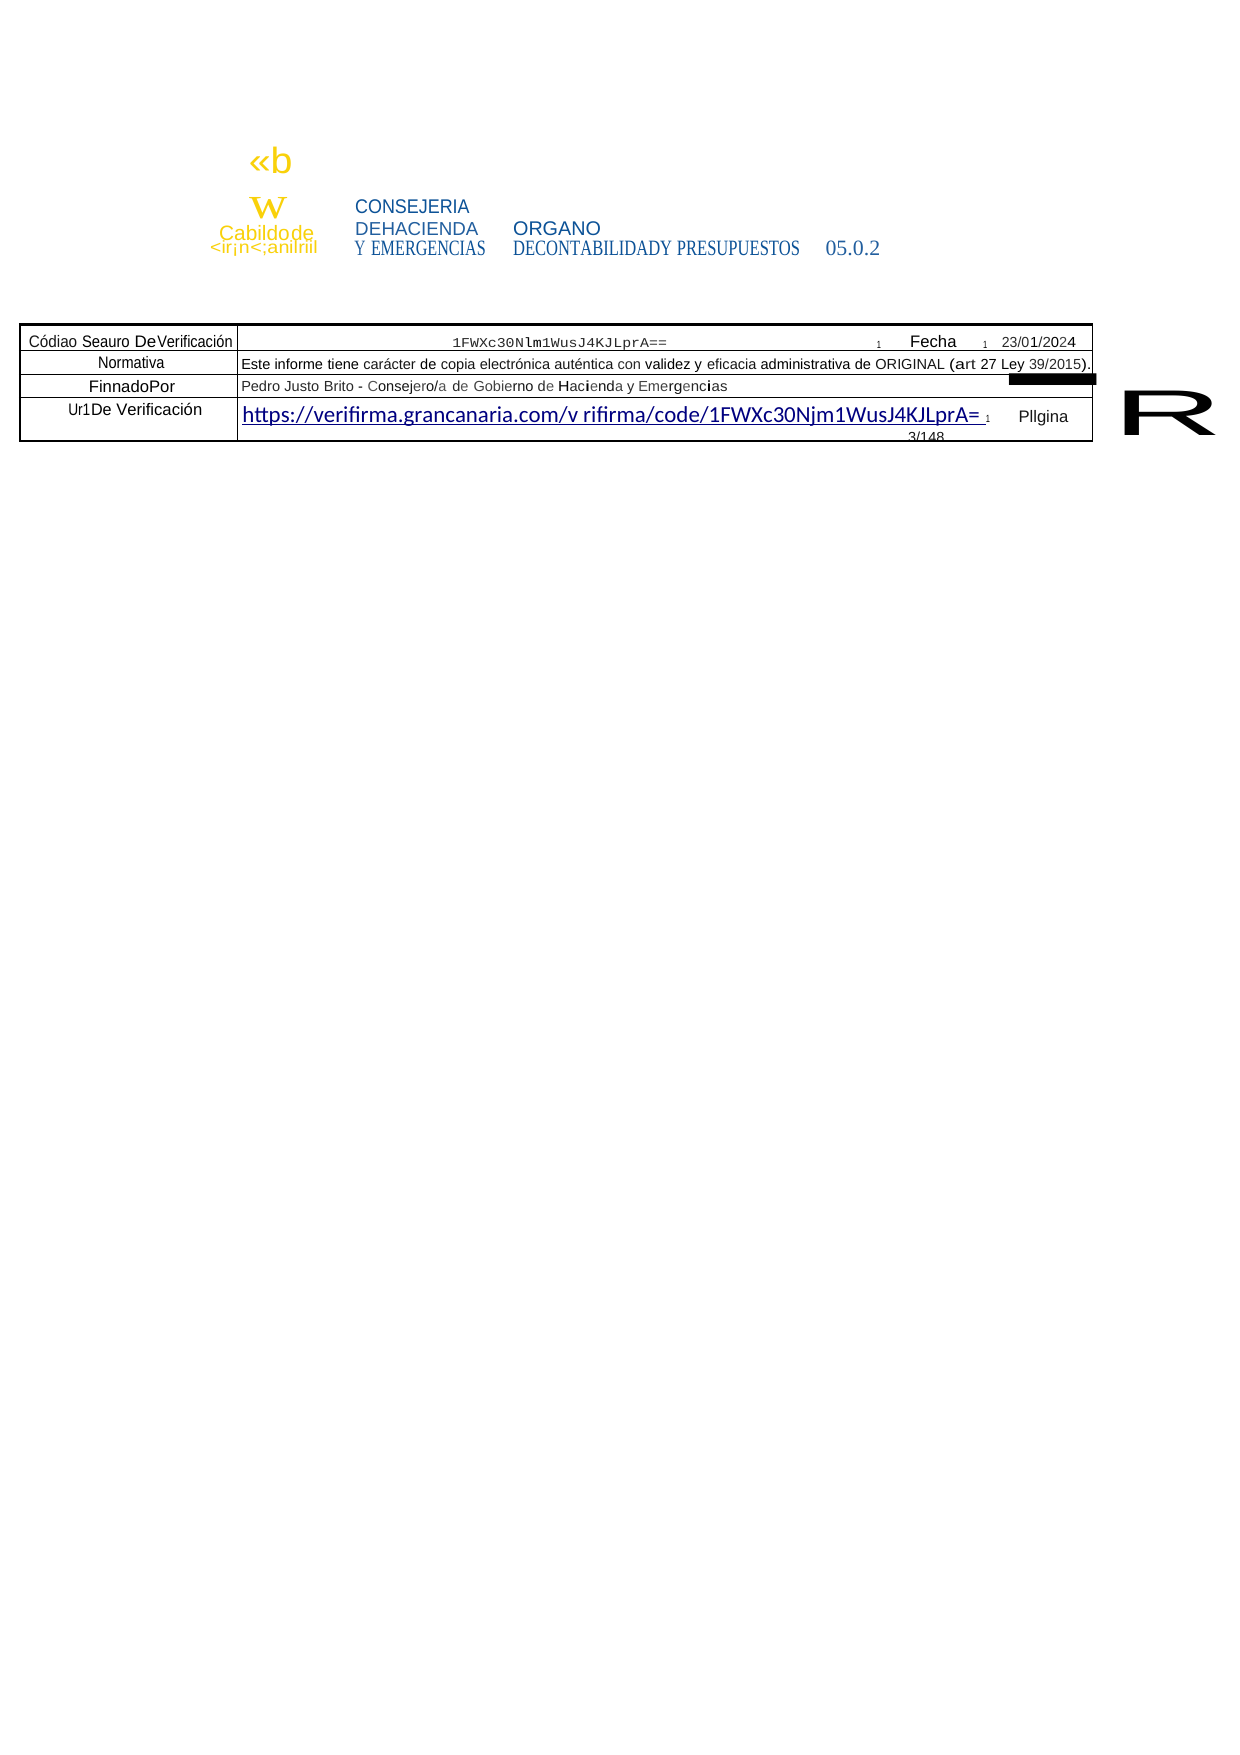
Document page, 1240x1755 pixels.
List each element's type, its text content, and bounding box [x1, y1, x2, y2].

table_cell Ur1De Verificación [21, 398, 237, 439]
table_cell https://verifirma.grancanaria.com/v rifirma/code/1FWXc30Njm1WusJ4KJLprA= 1 Pllgina 3/148 1 [238, 398, 1092, 439]
table_cell Pedro Justo Brito - Consejero/a de Gobierno de Hacienda y Emergencias [238, 375, 1092, 397]
text -R [8, 288, 1223, 450]
table_cell Este informe tiene carácter de copia electrónica auténtica con validez y eficacia administrativa de ORIGINAL (art 27 Ley 39/2015). [238, 351, 1092, 374]
table_cell Normativa [21, 351, 237, 374]
table_header 1FWXc30Nlm1WusJ4KJLprA== 1 Fecha 1 23/01/2024 [238, 326, 1092, 350]
table_cell FinnadoPor [21, 375, 237, 397]
table_header Códiao Seauro DeVerificación [21, 326, 237, 350]
